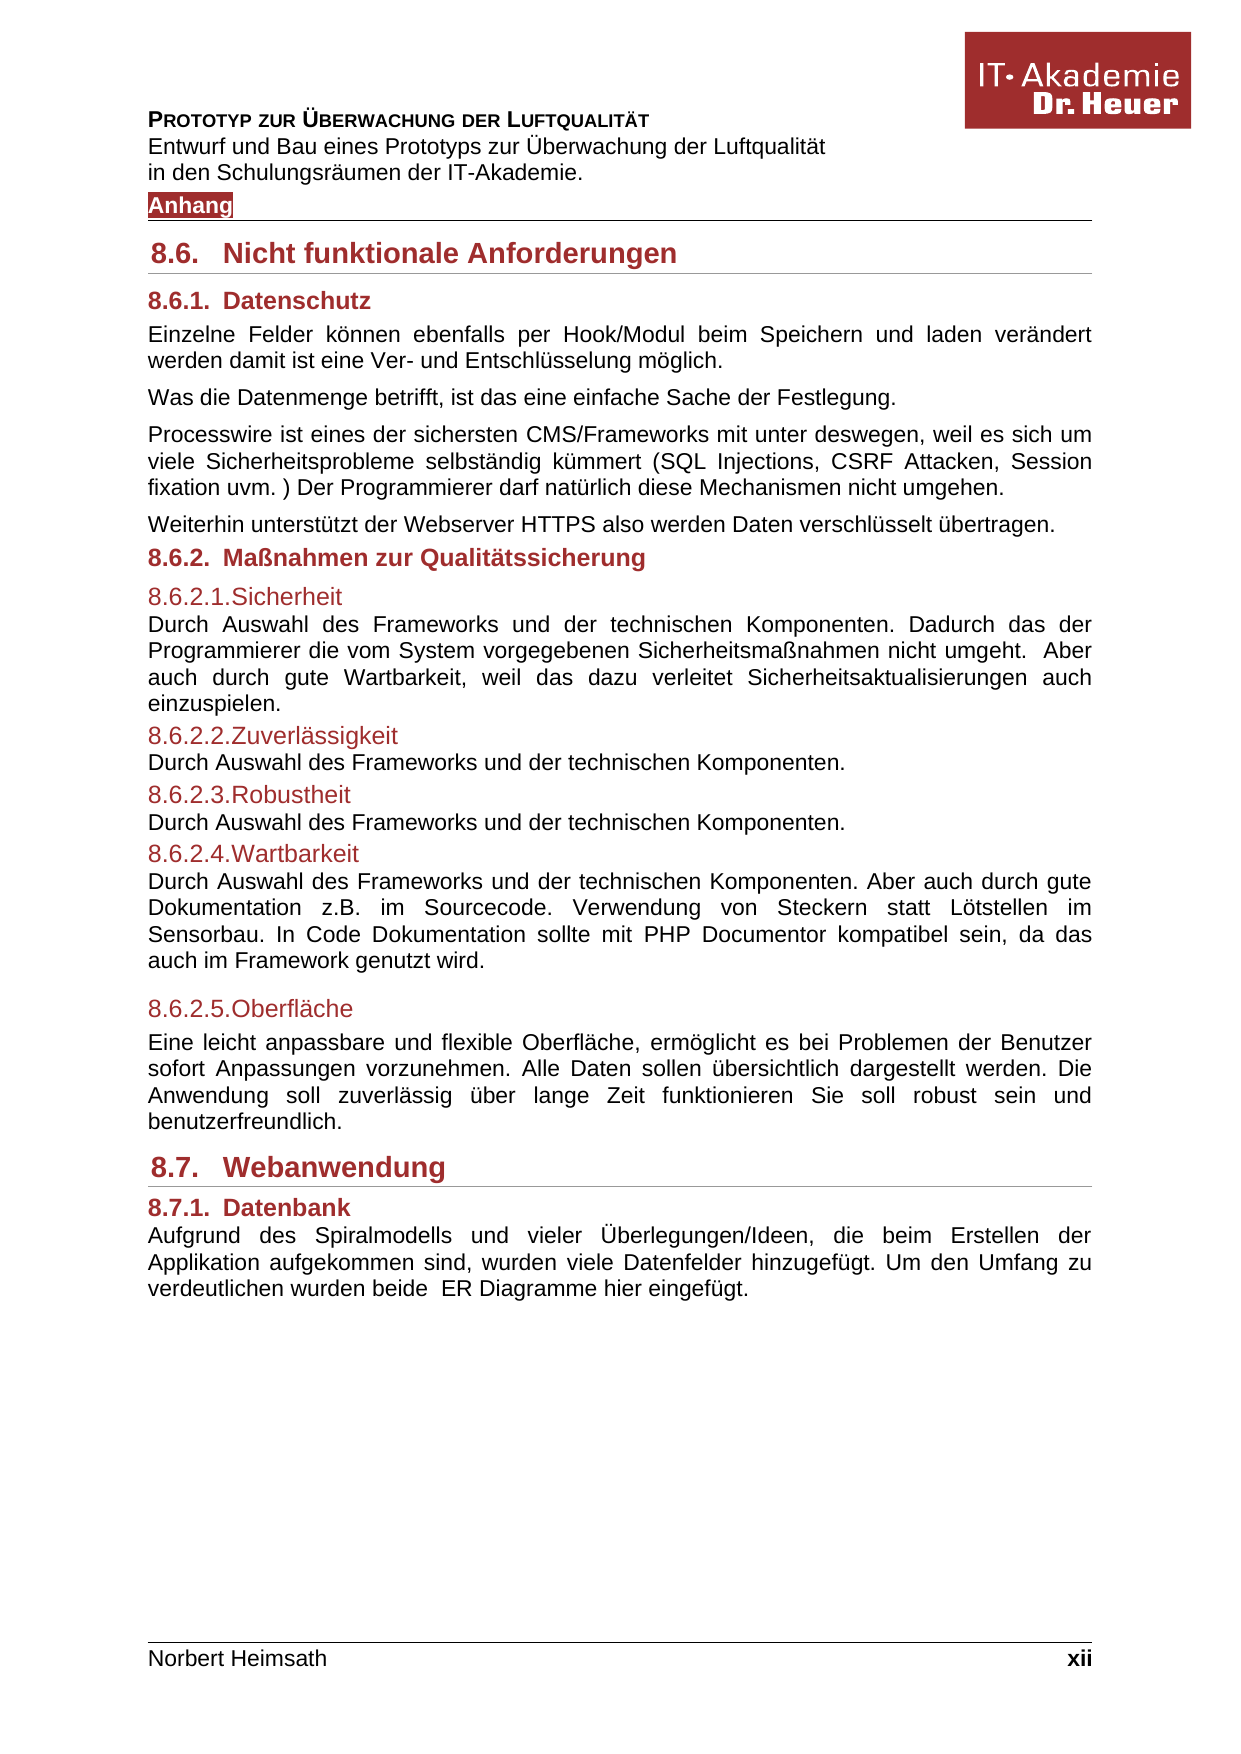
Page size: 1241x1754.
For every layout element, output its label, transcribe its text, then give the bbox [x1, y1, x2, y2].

text Weiterhin unterstützt der Webserver HTTPS also werden Daten verschlüsselt übertragen. [148, 511, 1092, 537]
text Aufgrund des Spiralmodells und vieler Überlegungen/Ideen, die beim Erstellen der Applikation aufgekommen sind, wurden viele Datenfelder hinzugefügt. Um den Umfang zu verdeutlichen wurden beide ER Diagramme hier eingefügt. [148, 1222, 1092, 1301]
text Eine leicht anpassbare und flexible Oberfläche, ermöglicht es bei Problemen der Benutzer sofort Anpassungen vorzunehmen. Alle Daten sollen übersichtlich dargestellt werden. Die Anwendung soll zuverlässig über lange Zeit funktionieren Sie soll robust sein und benutzerfreundlich. [148, 1029, 1092, 1134]
subtitle Maßnahmen zur Qualitätssicherung [148, 543, 1092, 572]
subtitle Robustheit [148, 780, 1092, 809]
text Durch Auswahl des Frameworks und der technischen Komponenten. [148, 749, 1092, 776]
subtitle Zuverlässigkeit [148, 721, 1092, 749]
text Was die Datenmenge betrifft, ist das eine einfache Sache der Festlegung. [148, 384, 1092, 411]
subtitle Datenbank [148, 1193, 1092, 1222]
text Durch Auswahl des Frameworks und der technischen Komponenten. Aber auch durch gute Dokumentation z.B. im Sourcecode. Verwendung von Steckern statt Lötstellen im Sensorbau. In Code Dokumentation sollte mit PHP Documentor kompatibel sein, da das auch im Framework genutzt wird. [148, 868, 1092, 973]
text Durch Auswahl des Frameworks und der technischen Komponenten. Dadurch das der Programmierer die vom System vorgegebenen Sicherheitsmaßnahmen nicht umgeht. Aber auch durch gute Wartbarkeit, weil das dazu verleitet Sicherheitsaktualisierungen auch einzuspielen. [148, 611, 1092, 716]
subtitle Webanwendung [148, 1147, 1092, 1186]
text Durch Auswahl des Frameworks und der technischen Komponenten. [148, 809, 1092, 835]
subtitle Nicht funktionale Anforderungen [148, 233, 1092, 273]
subtitle Sicherheit [148, 582, 1092, 611]
text Einzelne Felder können ebenfalls per Hook/Modul beim Speichern und laden verändert werden damit ist eine Ver- und Entschlüsselung möglich. [148, 321, 1092, 373]
text Processwire ist eines der sichersten CMS/Frameworks mit unter deswegen, weil es sich um viele Sicherheitsprobleme selbständig kümmert (SQL Injections, CSRF Attacken, Session fixation uvm. ) Der Programmierer darf natürlich diese Mechanismen nicht umgehen. [148, 421, 1092, 500]
subtitle Datenschutz [148, 286, 1092, 314]
subtitle Wartbarkeit [148, 839, 1092, 868]
subtitle Oberfläche [148, 994, 1092, 1023]
